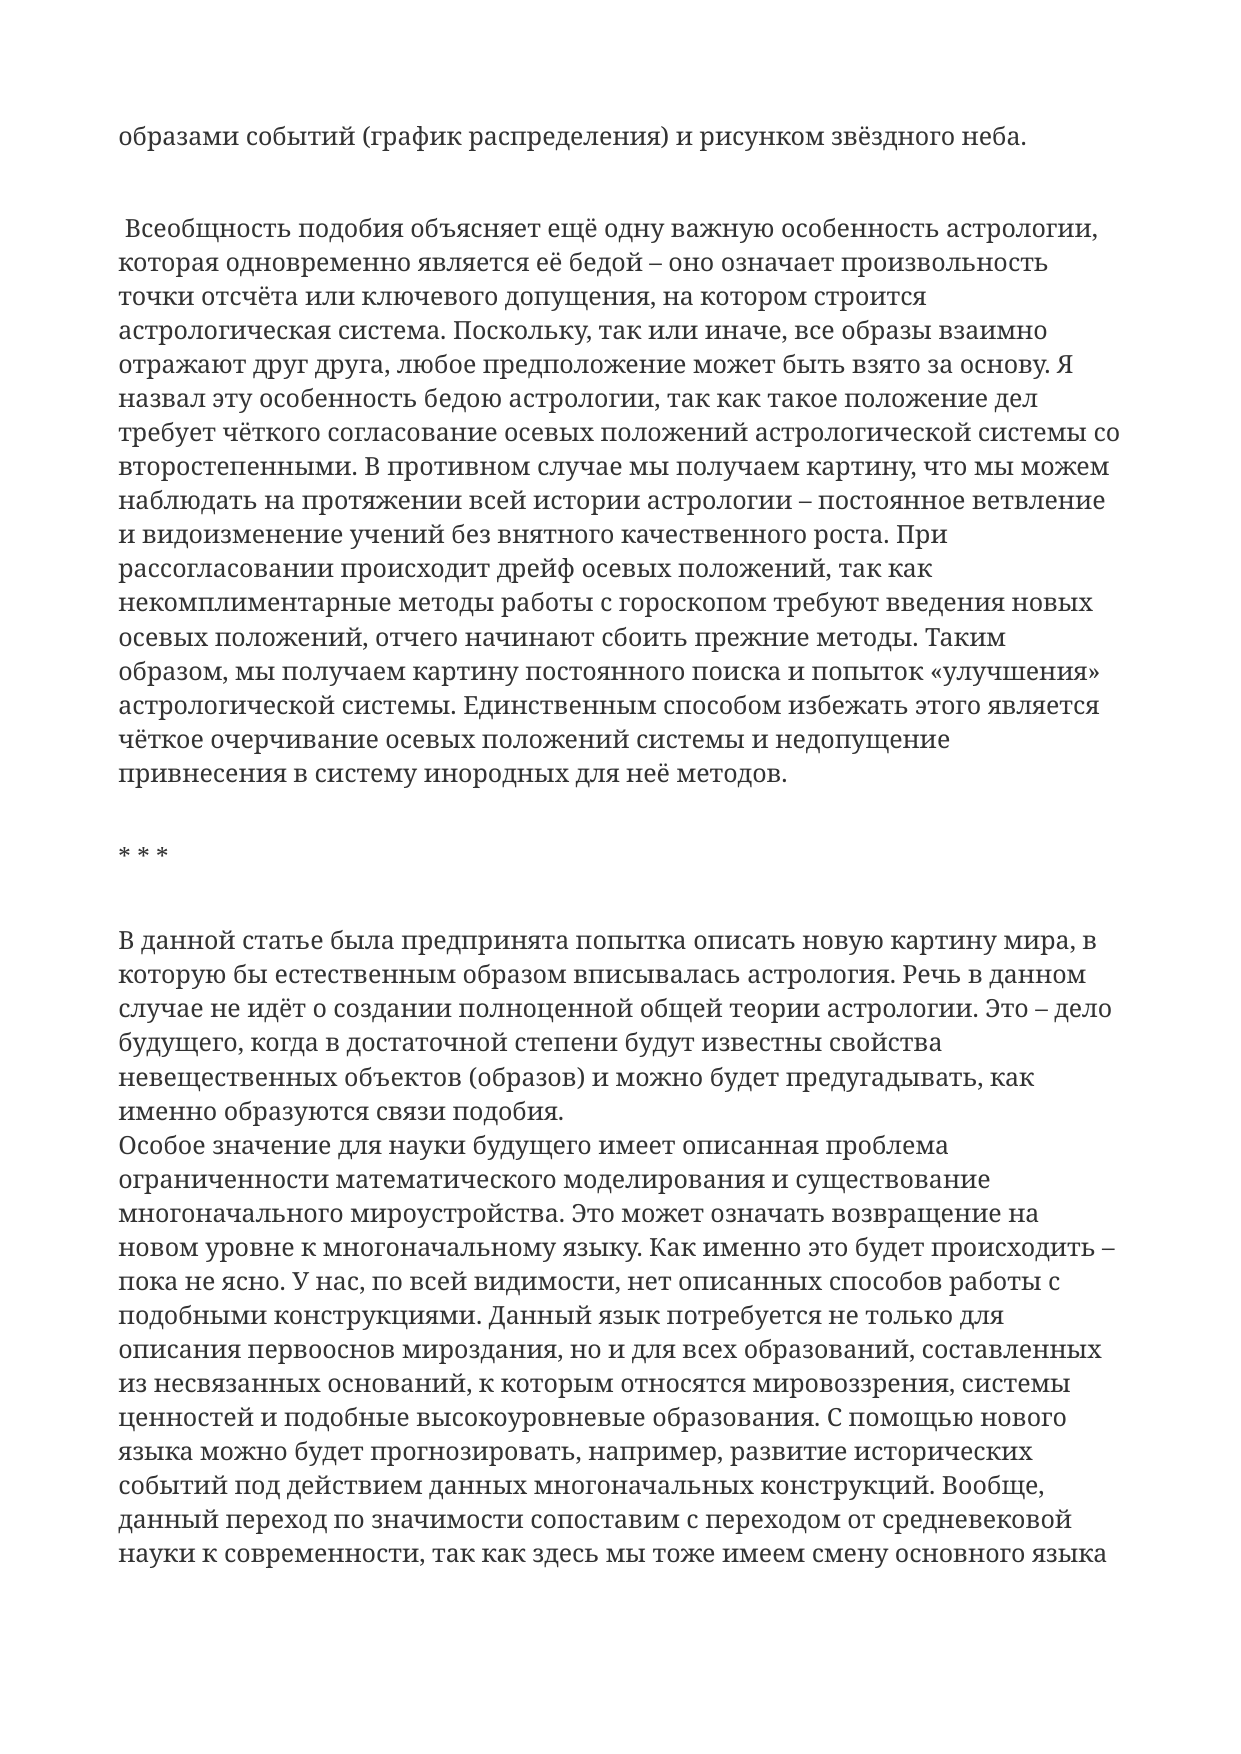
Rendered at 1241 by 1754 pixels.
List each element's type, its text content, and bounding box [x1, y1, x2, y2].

text В данной статье была предпринята попытка описать новую картину мира, в которую бы естественным образом вписывалась астрология. Речь в данном случае не идёт о создании полноценной общей теории астрологии. Это – дело будущего, когда в достаточной степени будут известны свойства невещественных объектов (образов) и можно будет предугадывать, как именно образуются связи подобия. Особое значение для науки будущего имеет описанная проблема ограниченности математического моделирования и существование многоначального мироустройства. Это может означать возвращение на новом уровне к многоначальному языку. Как именно это будет происходить – пока не ясно. У нас, по всей видимости, нет описанных способов работы с подобными конструкциями. Данный язык потребуется не только для описания первооснов мироздания, но и для всех образований, составленных из несвязанных оснований, к которым относятся мировоззрения, системы ценностей и подобные высокоуровневые образования. С помощью нового языка можно будет прогнозировать, например, развитие исторических событий под действием данных многоначальных конструкций. Вообще, данный переход по значимости сопоставим с переходом от средневековой науки к современности, так как здесь мы тоже имеем смену основного языка [118, 889, 1122, 1570]
text Всеобщность подобия объясняет ещё одну важную особенность астрологии, которая одновременно является её бедой – оно означает произвольность точки отсчёта или ключевого допущения, на котором строится астрологическая система. Поскольку, так или иначе, все образы взаимно отражают друг друга, любое предположение может быть взято за основу. Я назвал эту особенность бедою астрологии, так как такое положение дел требует чёткого согласование осевых положений астрологической системы со второстепенными. В противном случае мы получаем картину, что мы можем наблюдать на протяжении всей истории астрологии – постоянное ветвление и видоизменение учений без внятного качественного роста. При рассогласовании происходит дрейф осевых положений, так как некомплиментарные методы работы с гороскопом требуют введения новых осевых положений, отчего начинают сбоить прежние методы. Таким образом, мы получаем картину постоянного поиска и попыток «улучшения» астрологической системы. Единственным способом избежать этого является чёткое очерчивание осевых положений системы и недопущение привнесения в систему инородных для неё методов. [118, 210, 1122, 789]
text * * * [118, 805, 1122, 873]
text образами событий (график распределения) и рисунком звёздного неба. [118, 118, 1122, 195]
